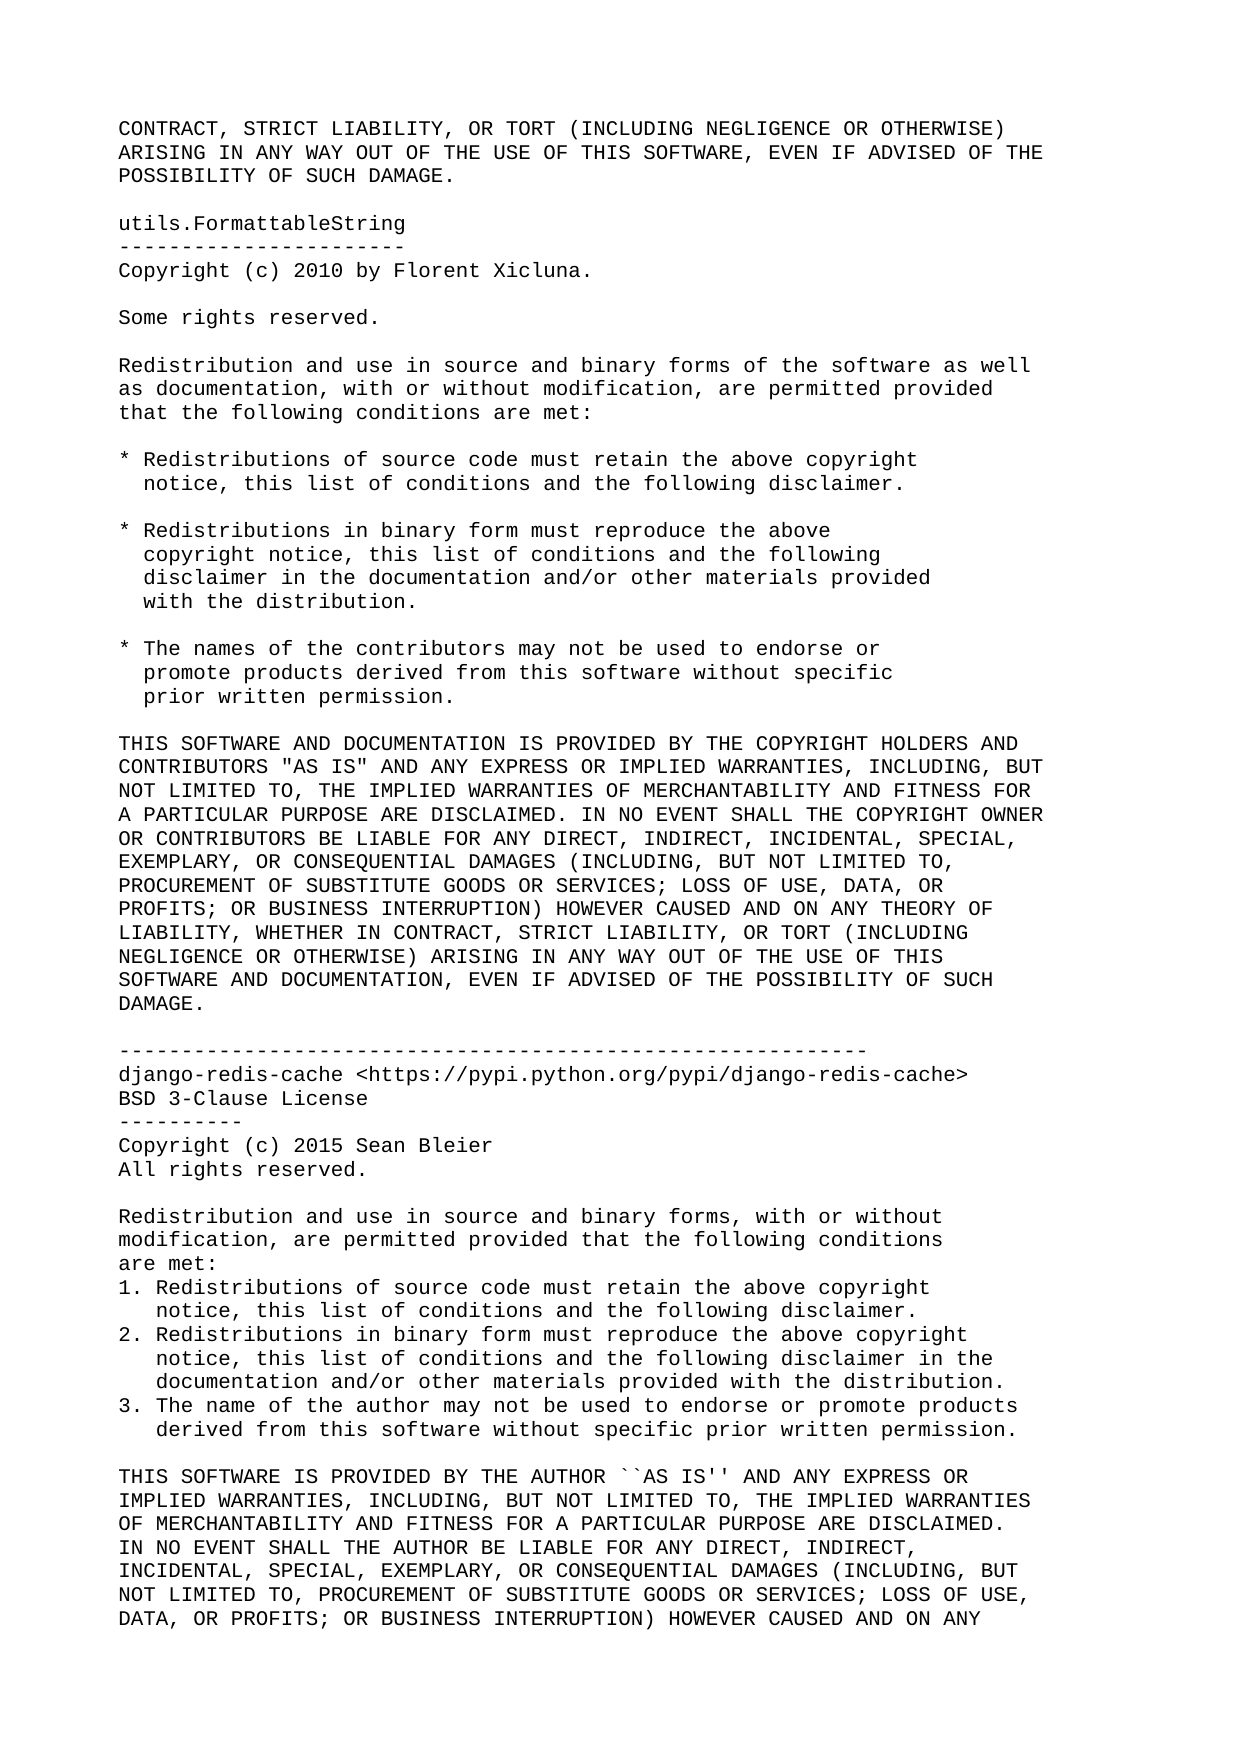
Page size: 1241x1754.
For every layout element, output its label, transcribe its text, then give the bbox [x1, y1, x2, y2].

text SOFTWARE AND DOCUMENTATION, EVEN IF ADVISED OF THE POSSIBILITY OF SUCH [118, 969, 1122, 993]
text ---------- [118, 1111, 1122, 1135]
text * Redistributions in binary form must reproduce the above [118, 520, 1122, 544]
text Copyright (c) 2015 Sean Bleier [118, 1135, 1122, 1158]
text * Redistributions of source code must retain the above copyright [118, 449, 1122, 473]
text as documentation, with or without modification, are permitted provided [118, 378, 1122, 402]
text * The names of the contributors may not be used to endorse or [118, 638, 1122, 662]
text django-redis-cache <https://pypi.python.org/pypi/django-redis-cache> [118, 1064, 1122, 1088]
text prior written permission. [118, 686, 1122, 709]
text EXEMPLARY, OR CONSEQUENTIAL DAMAGES (INCLUDING, BUT NOT LIMITED TO, [118, 851, 1122, 875]
text 2. Redistributions in binary form must reproduce the above copyright [118, 1324, 1122, 1348]
text with the distribution. [118, 591, 1122, 615]
text A PARTICULAR PURPOSE ARE DISCLAIMED. IN NO EVENT SHALL THE COPYRIGHT OWNER [118, 804, 1122, 827]
text DATA, OR PROFITS; OR BUSINESS INTERRUPTION) HOWEVER CAUSED AND ON ANY [118, 1608, 1122, 1631]
text promote products derived from this software without specific [118, 662, 1122, 686]
text All rights reserved. [118, 1158, 1122, 1182]
text are met: [118, 1253, 1122, 1277]
text Copyright (c) 2010 by Florent Xicluna. [118, 260, 1122, 284]
text OF MERCHANTABILITY AND FITNESS FOR A PARTICULAR PURPOSE ARE DISCLAIMED. [118, 1513, 1122, 1537]
text ARISING IN ANY WAY OUT OF THE USE OF THIS SOFTWARE, EVEN IF ADVISED OF THE [118, 142, 1122, 165]
text documentation and/or other materials provided with the distribution. [118, 1371, 1122, 1395]
text CONTRACT, STRICT LIABILITY, OR TORT (INCLUDING NEGLIGENCE OR OTHERWISE) [118, 118, 1122, 142]
text notice, this list of conditions and the following disclaimer. [118, 1300, 1122, 1324]
text ------------------------------------------------------------ [118, 1040, 1122, 1064]
text BSD 3-Clause License [118, 1088, 1122, 1111]
text POSSIBILITY OF SUCH DAMAGE. [118, 165, 1122, 189]
text NOT LIMITED TO, THE IMPLIED WARRANTIES OF MERCHANTABILITY AND FITNESS FOR [118, 780, 1122, 804]
text notice, this list of conditions and the following disclaimer in the [118, 1348, 1122, 1371]
text 1. Redistributions of source code must retain the above copyright [118, 1277, 1122, 1300]
text CONTRIBUTORS "AS IS" AND ANY EXPRESS OR IMPLIED WARRANTIES, INCLUDING, BUT [118, 757, 1122, 780]
text 3. The name of the author may not be used to endorse or promote products [118, 1395, 1122, 1419]
text LIABILITY, WHETHER IN CONTRACT, STRICT LIABILITY, OR TORT (INCLUDING [118, 922, 1122, 946]
text PROCUREMENT OF SUBSTITUTE GOODS OR SERVICES; LOSS OF USE, DATA, OR [118, 875, 1122, 898]
text Some rights reserved. [118, 307, 1122, 331]
text IMPLIED WARRANTIES, INCLUDING, BUT NOT LIMITED TO, THE IMPLIED WARRANTIES [118, 1489, 1122, 1513]
text utils.FormattableString [118, 213, 1122, 236]
text DAMAGE. [118, 993, 1122, 1017]
text NEGLIGENCE OR OTHERWISE) ARISING IN ANY WAY OUT OF THE USE OF THIS [118, 946, 1122, 969]
text derived from this software without specific prior written permission. [118, 1419, 1122, 1442]
text Redistribution and use in source and binary forms of the software as well [118, 354, 1122, 378]
text PROFITS; OR BUSINESS INTERRUPTION) HOWEVER CAUSED AND ON ANY THEORY OF [118, 898, 1122, 922]
text notice, this list of conditions and the following disclaimer. [118, 473, 1122, 496]
text THIS SOFTWARE AND DOCUMENTATION IS PROVIDED BY THE COPYRIGHT HOLDERS AND [118, 733, 1122, 757]
text INCIDENTAL, SPECIAL, EXEMPLARY, OR CONSEQUENTIAL DAMAGES (INCLUDING, BUT [118, 1561, 1122, 1584]
text NOT LIMITED TO, PROCUREMENT OF SUBSTITUTE GOODS OR SERVICES; LOSS OF USE, [118, 1584, 1122, 1608]
text OR CONTRIBUTORS BE LIABLE FOR ANY DIRECT, INDIRECT, INCIDENTAL, SPECIAL, [118, 827, 1122, 851]
text ----------------------- [118, 236, 1122, 260]
text IN NO EVENT SHALL THE AUTHOR BE LIABLE FOR ANY DIRECT, INDIRECT, [118, 1537, 1122, 1561]
text that the following conditions are met: [118, 402, 1122, 426]
text disclaimer in the documentation and/or other materials provided [118, 567, 1122, 591]
text modification, are permitted provided that the following conditions [118, 1229, 1122, 1253]
text THIS SOFTWARE IS PROVIDED BY THE AUTHOR ``AS IS'' AND ANY EXPRESS OR [118, 1466, 1122, 1489]
text Redistribution and use in source and binary forms, with or without [118, 1206, 1122, 1229]
text copyright notice, this list of conditions and the following [118, 544, 1122, 567]
